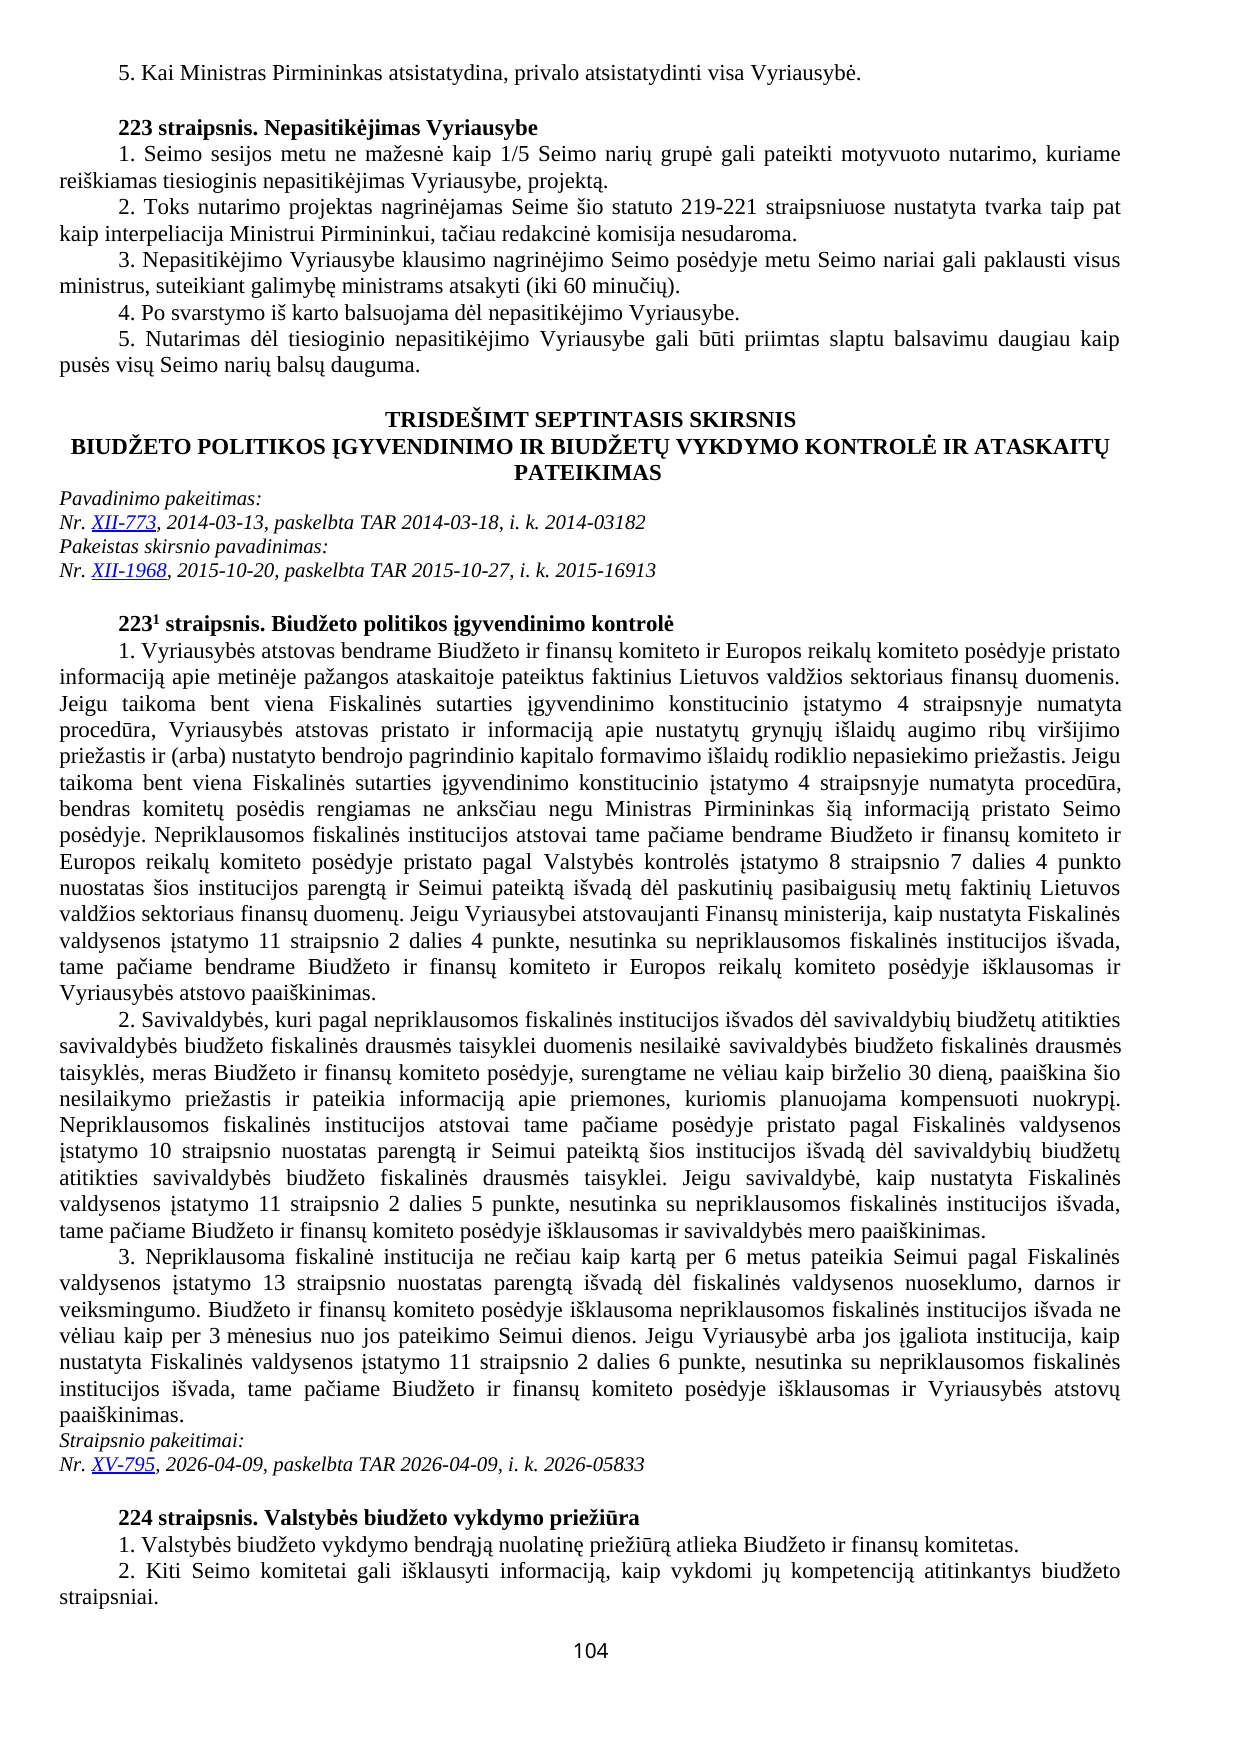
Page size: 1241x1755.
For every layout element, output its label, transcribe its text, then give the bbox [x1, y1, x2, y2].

text 1. Valstybės biudžeto vykdymo bendrąją nuolatinę priežiūrą atlieka Biudžeto ir finansų komitetas. [59, 1531, 1122, 1557]
text BIUDŽETO POLITIKOS ĮGYVENDINIMO IR BIUDŽETŲ VYKDYMO KONTROLĖ IR ATASKAITŲ PATEIKIMAS [59, 433, 1122, 486]
text 5. Nutarimas dėl tiesioginio nepasitikėjimo Vyriausybe gali būti priimtas slaptu balsavimu daugiau kaip pusės visų Seimo narių balsų dauguma. [59, 325, 1122, 378]
text 4. Po svarstymo iš karto balsuojama dėl nepasitikėjimo Vyriausybe. [59, 299, 1122, 325]
text Pakeistas skirsnio pavadinimas: [59, 534, 1122, 558]
text 2. Savivaldybės, kuri pagal nepriklausomos fiskalinės institucijos išvados dėl savivaldybių biudžetų atitikties savivaldybės biudžeto fiskalinės drausmės taisyklei duomenis nesilaikė savivaldybės biudžeto fiskalinės drausmės taisyklės, meras Biudžeto ir finansų komiteto posėdyje, surengtame ne vėliau kaip birželio 30 dieną, paaiškina šio nesilaikymo priežastis ir pateikia informaciją apie priemones, kuriomis planuojama kompensuoti nuokrypį. Nepriklausomos fiskalinės institucijos atstovai tame pačiame posėdyje pristato pagal Fiskalinės valdysenos įstatymo 10 straipsnio nuostatas parengtą ir Seimui pateiktą šios institucijos išvadą dėl savivaldybių biudžetų atitikties savivaldybės biudžeto fiskalinės drausmės taisyklei. Jeigu savivaldybė, kaip nustatyta Fiskalinės valdysenos įstatymo 11 straipsnio 2 dalies 5 punkte, nesutinka su nepriklausomos fiskalinės institucijos išvada, tame pačiame Biudžeto ir finansų komiteto posėdyje išklausomas ir savivaldybės mero paaiškinimas. [59, 1006, 1122, 1243]
text 2231 straipsnis. Biudžeto politikos įgyvendinimo kontrolė [59, 611, 1122, 637]
text Nr. XII-1968, 2015-10-20, paskelbta TAR 2015-10-27, i. k. 2015-16913 [59, 558, 1122, 582]
text 1. Seimo sesijos metu ne mažesnė kaip 1/5 Seimo narių grupė gali pateikti motyvuoto nutarimo, kuriame reiškiamas tiesioginis nepasitikėjimas Vyriausybe, projektą. [59, 141, 1122, 193]
text 3. Nepasitikėjimo Vyriausybe klausimo nagrinėjimo Seimo posėdyje metu Seimo nariai gali paklausti visus ministrus, suteikiant galimybę ministrams atsakyti (iki 60 minučių). [59, 246, 1122, 299]
text 224 straipsnis. Valstybės biudžeto vykdymo priežiūra [59, 1504, 1122, 1531]
text 2. Kiti Seimo komitetai gali išklausyti informaciją, kaip vykdomi jų kompetenciją atitinkantys biudžeto straipsniai. [59, 1557, 1122, 1610]
text 1. Vyriausybės atstovas bendrame Biudžeto ir finansų komiteto ir Europos reikalų komiteto posėdyje pristato informaciją apie metinėje pažangos ataskaitoje pateiktus faktinius Lietuvos valdžios sektoriaus finansų duomenis. Jeigu taikoma bent viena Fiskalinės sutarties įgyvendinimo konstitucinio įstatymo 4 straipsnyje numatyta procedūra, Vyriausybės atstovas pristato ir informaciją apie nustatytų grynųjų išlaidų augimo ribų viršijimo priežastis ir (arba) nustatyto bendrojo pagrindinio kapitalo formavimo išlaidų rodiklio nepasiekimo priežastis. Jeigu taikoma bent viena Fiskalinės sutarties įgyvendinimo konstitucinio įstatymo 4 straipsnyje numatyta procedūra, bendras komitetų posėdis rengiamas ne anksčiau negu Ministras Pirmininkas šią informaciją pristato Seimo posėdyje. Nepriklausomos fiskalinės institucijos atstovai tame pačiame bendrame Biudžeto ir finansų komiteto ir Europos reikalų komiteto posėdyje pristato pagal Valstybės kontrolės įstatymo 8 straipsnio 7 dalies 4 punkto nuostatas šios institucijos parengtą ir Seimui pateiktą išvadą dėl paskutinių pasibaigusių metų faktinių Lietuvos valdžios sektoriaus finansų duomenų. Jeigu Vyriausybei atstovaujanti Finansų ministerija, kaip nustatyta Fiskalinės valdysenos įstatymo 11 straipsnio 2 dalies 4 punkte, nesutinka su nepriklausomos fiskalinės institucijos išvada, tame pačiame bendrame Biudžeto ir finansų komiteto ir Europos reikalų komiteto posėdyje išklausomas ir Vyriausybės atstovo paaiškinimas. [59, 637, 1122, 1006]
text TRISDEŠIMT SEPTINTASIS SKIRSNIS [59, 406, 1122, 433]
text 2. Toks nutarimo projektas nagrinėjamas Seime šio statuto 219-221 straipsniuose nustatyta tvarka taip pat kaip interpeliacija Ministrui Pirmininkui, tačiau redakcinė komisija nesudaroma. [59, 193, 1122, 246]
text 223 straipsnis. Nepasitikėjimas Vyriausybe [59, 114, 1122, 141]
text Straipsnio pakeitimai: [59, 1427, 1122, 1452]
text 3. Nepriklausoma fiskalinė institucija ne rečiau kaip kartą per 6 metus pateikia Seimui pagal Fiskalinės valdysenos įstatymo 13 straipsnio nuostatas parengtą išvadą dėl fiskalinės valdysenos nuoseklumo, darnos ir veiksmingumo. Biudžeto ir finansų komiteto posėdyje išklausoma nepriklausomos fiskalinės institucijos išvada ne vėliau kaip per 3 mėnesius nuo jos pateikimo Seimui dienos. Jeigu Vyriausybė arba jos įgaliota institucija, kaip nustatyta Fiskalinės valdysenos įstatymo 11 straipsnio 2 dalies 6 punkte, nesutinka su nepriklausomos fiskalinės institucijos išvada, tame pačiame Biudžeto ir finansų komiteto posėdyje išklausomas ir Vyriausybės atstovų paaiškinimas. [59, 1243, 1122, 1427]
text 5. Kai Ministras Pirmininkas atsistatydina, privalo atsistatydinti visa Vyriausybė. [59, 59, 1122, 85]
text Nr. XII-773, 2014-03-13, paskelbta TAR 2014-03-18, i. k. 2014-03182 [59, 509, 1122, 534]
text Nr. XV-795, 2026-04-09, paskelbta TAR 2026-04-09, i. k. 2026-05833 [59, 1452, 1122, 1476]
text Pavadinimo pakeitimas: [59, 486, 1122, 509]
